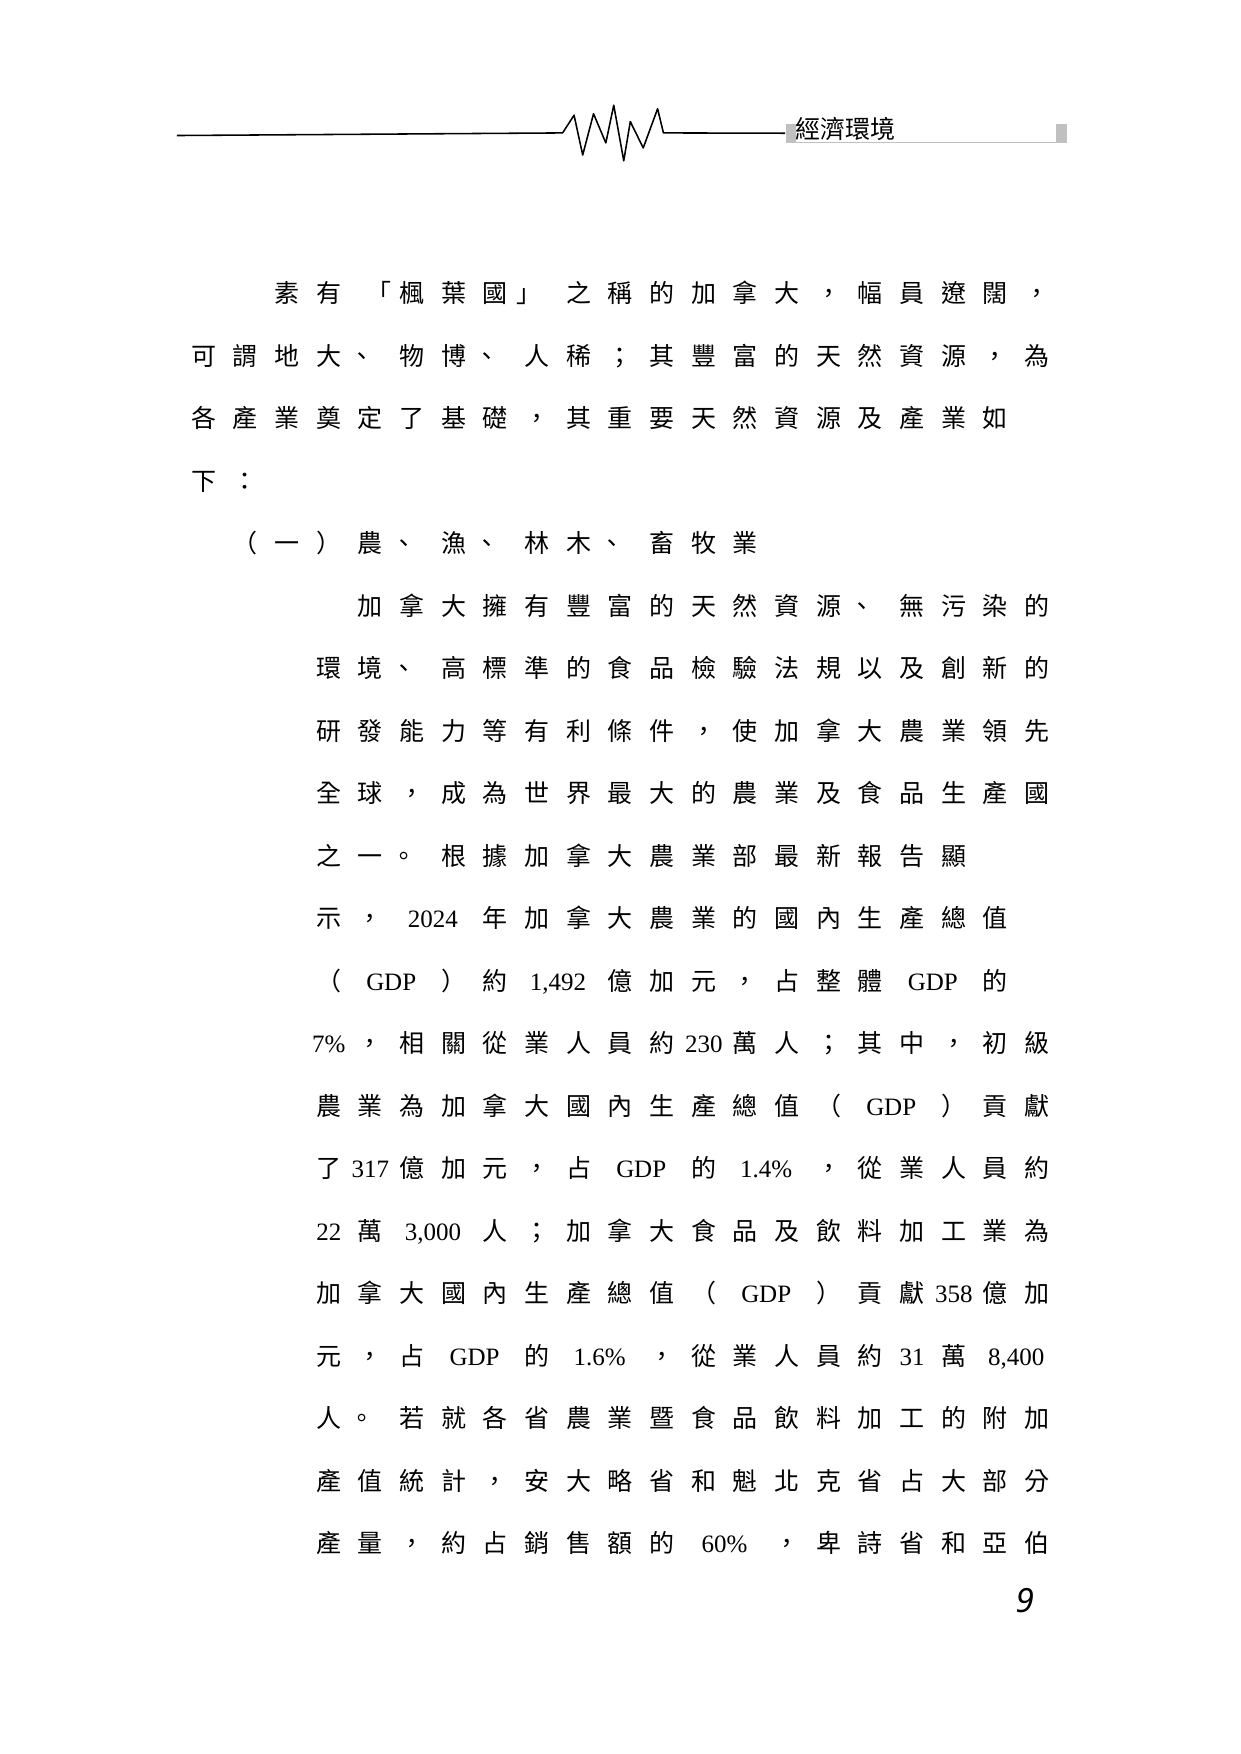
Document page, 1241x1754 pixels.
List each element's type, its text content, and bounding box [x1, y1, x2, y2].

text （一）農、漁、林木、畜牧業 [207, 500, 1058, 563]
text 加拿大擁有豐富的天然資源、無污染的環境、高標準的食品檢驗法規以及創新的研發能力等有利條件，使加拿大農業領先全球，成為世界最大的農業及食品生產國之一。根據加拿大農業部最新報告顯示，2024年加拿大農業的國內生產總值（GDP）約1,492億加元，占整體GDP的7%，相關從業人員約230萬人；其中，初級農業為加拿大國內生產總值（GDP）貢獻了317億加元，占GDP的1.4%，從業人員約22萬3,000人；加拿大食品及飲料加工業為加拿大國內生產總值（GDP）貢獻358億加元，占GDP的1.6%，從業人員約31萬8,400人。若就各省農業暨食品飲料加工的附加產值統計，安大略省和魁北克省占大部分產量，約占銷售額的60%，卑詩省和亞伯 [281, 563, 1058, 1563]
text 素有「楓葉國」之稱的加拿大，幅員遼闊，可謂地大、物博、人稀；其豐富的天然資源，為各產業奠定了基礎，其重要天然資源及產業如下： [183, 250, 1058, 500]
